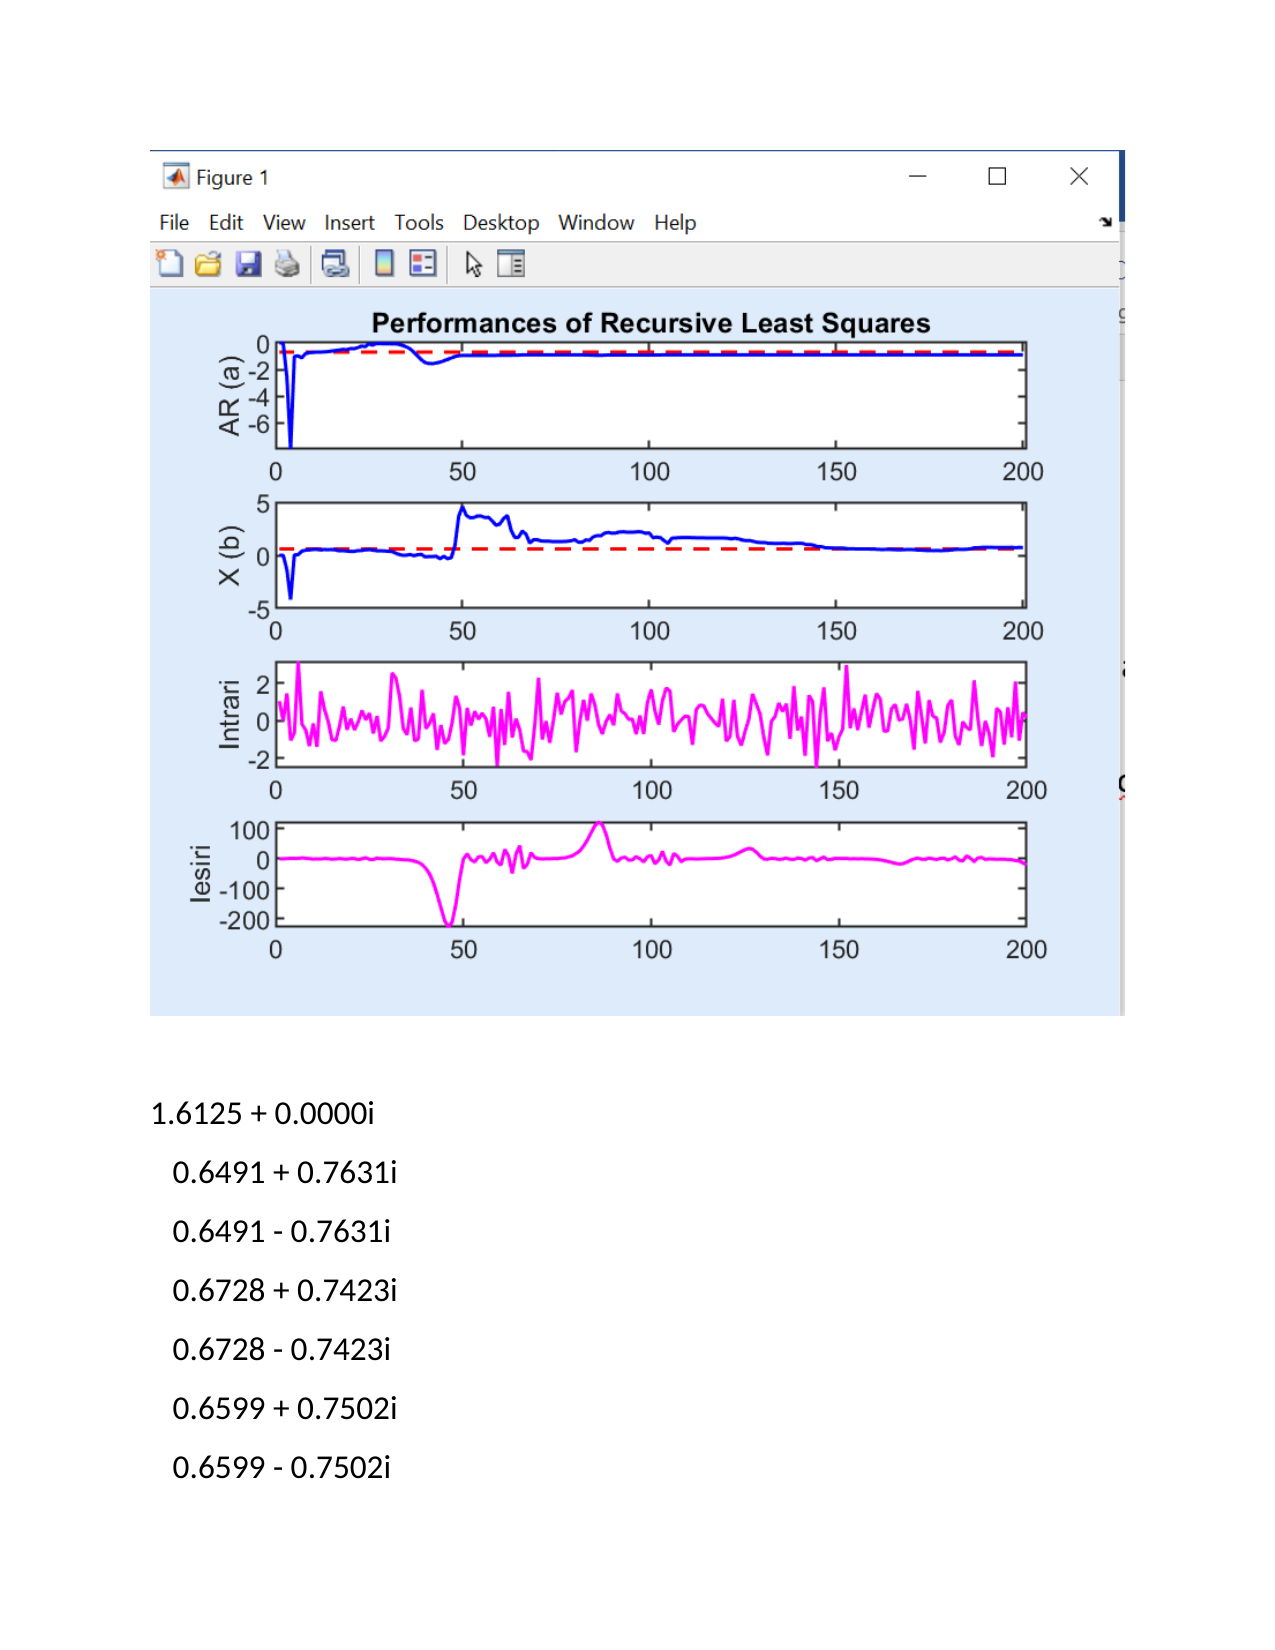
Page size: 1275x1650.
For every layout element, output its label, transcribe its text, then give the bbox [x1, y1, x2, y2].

text 0.6599 + 0.7502i [150, 1387, 1125, 1428]
text 0.6491 + 0.7631i [150, 1151, 1125, 1192]
text 1.6125 + 0.0000i [150, 1092, 1125, 1133]
text 0.6728 - 0.7423i [150, 1328, 1125, 1369]
text 0.6491 - 0.7631i [150, 1210, 1125, 1251]
text 0.6599 - 0.7502i [150, 1446, 1125, 1487]
text 0.6728 + 0.7423i [150, 1269, 1125, 1310]
